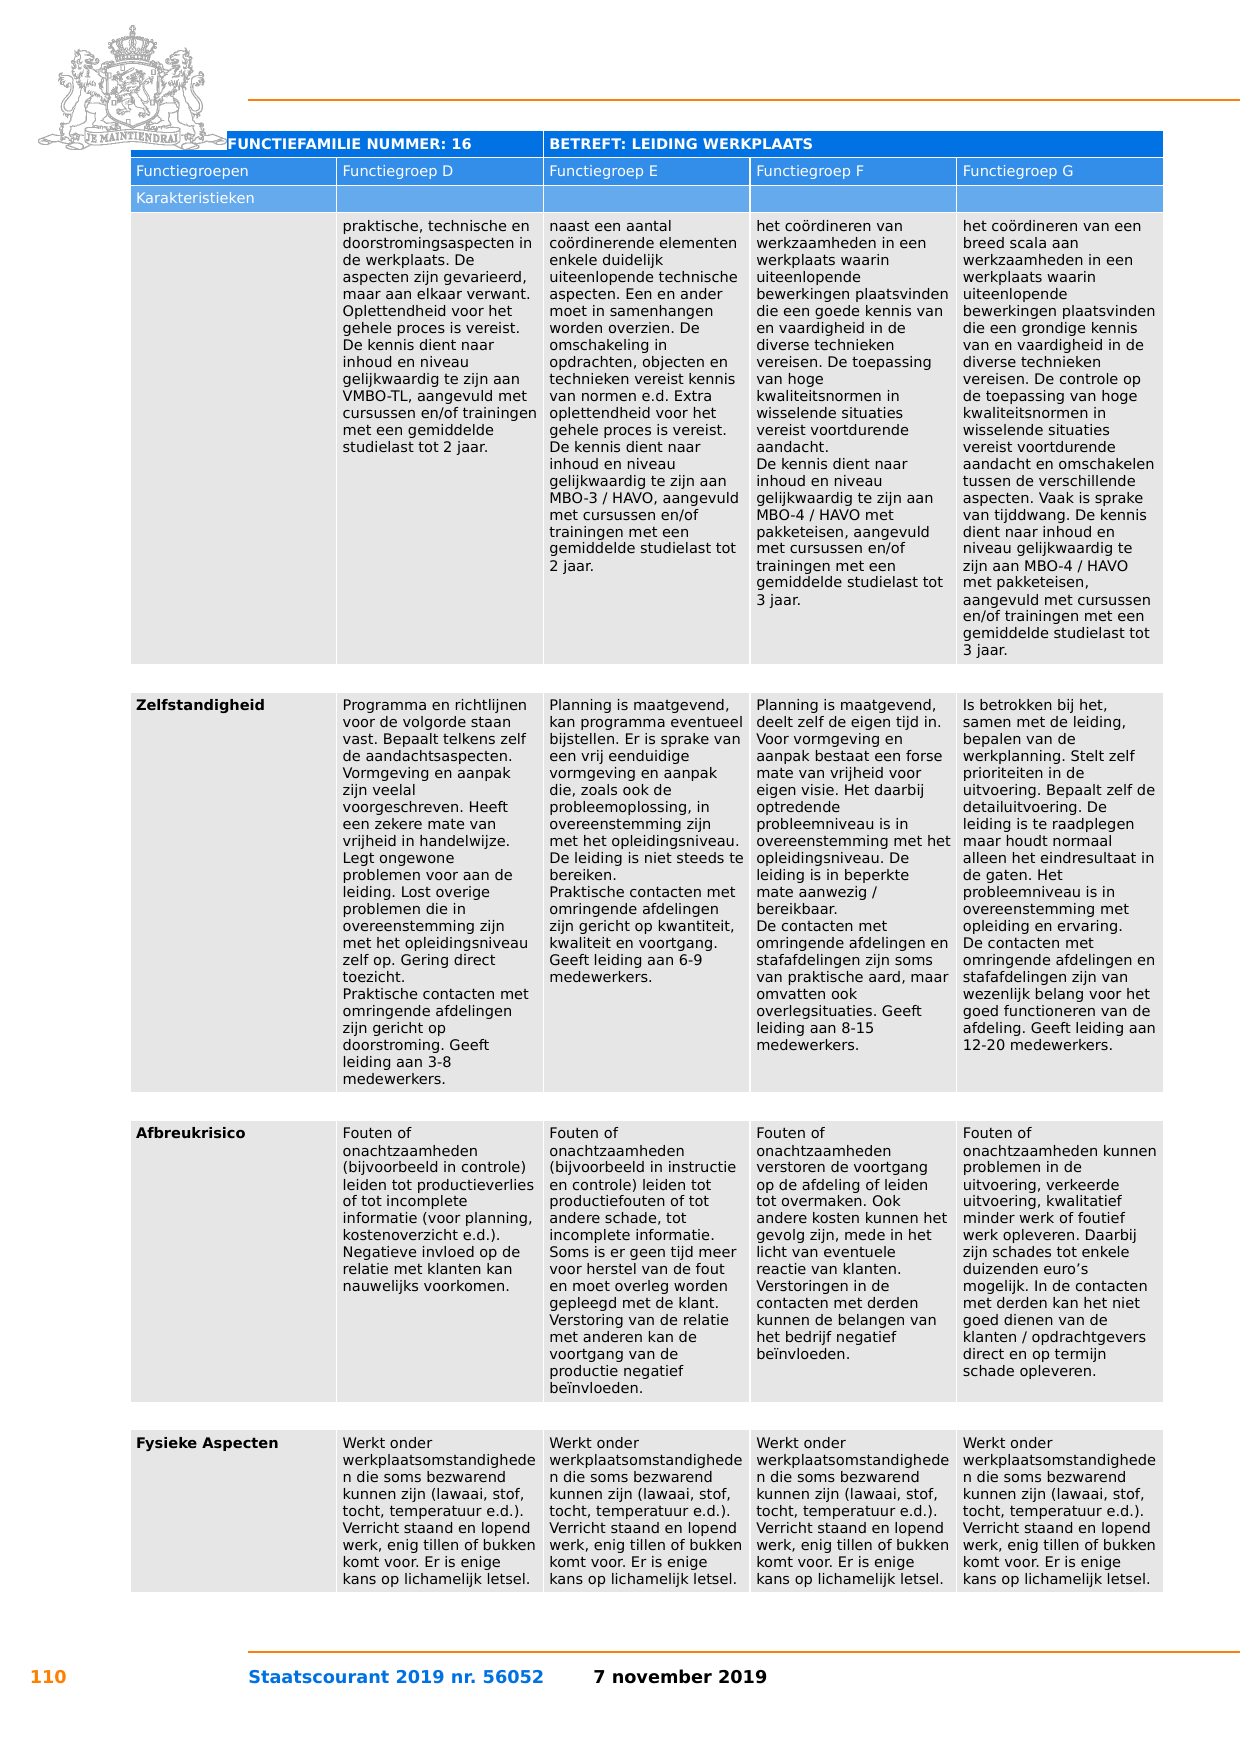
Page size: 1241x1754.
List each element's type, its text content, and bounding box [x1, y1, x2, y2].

table_cell [957, 186, 1163, 212]
table_cell [544, 1093, 749, 1120]
table_cell [544, 665, 749, 691]
table_cell Functiegroepen [131, 158, 336, 185]
table_cell [751, 186, 956, 212]
table_cell Functiegroep F [751, 158, 956, 185]
table_cell Fouten of onachtzaamheden verstoren de voortgang op de afdeling of leiden tot overmaken. Ook andere kosten kunnen het gevolg zijn, mede in het licht van eventuele reactie van klanten. Verstoringen in de contacten met derden kunnen de belangen van het bedrijf negatief beïnvloeden. [751, 1121, 956, 1402]
table_cell [544, 186, 749, 212]
table_cell Fysieke Aspecten [131, 1430, 336, 1592]
table_cell Fouten of onachtzaamheden (bijvoorbeeld in controle) leiden tot productieverlies of tot incomplete informatie (voor planning, kostenoverzicht e.d.). Negatieve invloed op de relatie met klanten kan nauwelijks voorkomen. [337, 1121, 543, 1402]
table_cell [337, 186, 543, 212]
table_cell naast een aantal coördinerende elementen enkele duidelijk uiteenlopende technische aspecten. Een en ander moet in samenhangen worden overzien. De omschakeling in opdrachten, objecten en technieken vereist kennis van normen e.d. Extra oplettendheid voor het gehele proces is vereist. De kennis dient naar inhoud en niveau gelijkwaardig te zijn aan MBO-3 / HAVO, aangevuld met cursussen en/of trainingen met een gemiddelde studielast tot 2 jaar. [544, 213, 749, 664]
table_header BETREFT: LEIDING WERKPLAATS [544, 131, 1163, 157]
table_cell [131, 1403, 336, 1429]
table_cell [131, 665, 336, 691]
table_cell [751, 1403, 956, 1429]
table_cell Functiegroep G [957, 158, 1163, 185]
table_cell Is betrokken bij het, samen met de leiding, bepalen van de werkplanning. Stelt zelf prioriteiten in de uitvoering. Bepaalt zelf de detailuitvoering. De leiding is te raadplegen maar houdt normaal alleen het eindresultaat in de gaten. Het probleemniveau is in overeenstemming met opleiding en ervaring. De contacten met omringende afdelingen en stafafdelingen zijn van wezenlijk belang voor het goed functioneren van de afdeling. Geeft leiding aan 12-20 medewerkers. [957, 693, 1163, 1092]
table_cell Karakteristieken [131, 186, 336, 212]
table_cell [751, 665, 956, 691]
table_cell Fouten of onachtzaamheden (bijvoorbeeld in instructie en controle) leiden tot productiefouten of tot andere schade, tot incomplete informatie. Soms is er geen tijd meer voor herstel van de fout en moet overleg worden gepleegd met de klant. Verstoring van de relatie met anderen kan de voortgang van de productie negatief beïnvloeden. [544, 1121, 749, 1402]
table_cell het coördineren van werkzaamheden in een werkplaats waarin uiteenlopende bewerkingen plaatsvinden die een goede kennis van en vaardigheid in de diverse technieken vereisen. De toepassing van hoge kwaliteitsnormen in wisselende situaties vereist voortdurende aandacht. De kennis dient naar inhoud en niveau gelijkwaardig te zijn aan MBO-4 / HAVO met pakketeisen, aangevuld met cursussen en/of trainingen met een gemiddelde studielast tot 3 jaar. [751, 213, 956, 664]
table_cell Afbreukrisico [131, 1121, 336, 1402]
table_cell Planning is maatgevend, kan programma eventueel bijstellen. Er is sprake van een vrij eenduidige vormgeving en aanpak die, zoals ook de probleemoplossing, in overeenstemming zijn met het opleidingsniveau. De leiding is niet steeds te bereiken. Praktische contacten met omringende afdelingen zijn gericht op kwantiteit, kwaliteit en voortgang. Geeft leiding aan 6-9 medewerkers. [544, 693, 749, 1092]
table_cell praktische, technische en doorstromingsaspecten in de werkplaats. De aspecten zijn gevarieerd, maar aan elkaar verwant. Oplettendheid voor het gehele proces is vereist. De kennis dient naar inhoud en niveau gelijkwaardig te zijn aan VMBO-TL, aangevuld met cursussen en/of trainingen met een gemiddelde studielast tot 2 jaar. [337, 213, 543, 664]
table_cell Functiegroep E [544, 158, 749, 185]
table_cell Programma en richtlijnen voor de volgorde staan vast. Bepaalt telkens zelf de aandachtsaspecten. Vormgeving en aanpak zijn veelal voorgeschreven. Heeft een zekere mate van vrijheid in handelwijze. Legt ongewone problemen voor aan de leiding. Lost overige problemen die in overeenstemming zijn met het opleidingsniveau zelf op. Gering direct toezicht. Praktische contacten met omringende afdelingen zijn gericht op doorstroming. Geeft leiding aan 3-8 medewerkers. [337, 693, 543, 1092]
table_cell Planning is maatgevend, deelt zelf de eigen tijd in. Voor vormgeving en aanpak bestaat een forse mate van vrijheid voor eigen visie. Het daarbij optredende probleemniveau is in overeenstemming met het opleidingsniveau. De leiding is in beperkte mate aanwezig / bereikbaar. De contacten met omringende afdelingen en stafafdelingen zijn soms van praktische aard, maar omvatten ook overlegsituaties. Geeft leiding aan 8-15 medewerkers. [751, 693, 956, 1092]
table_cell [957, 1403, 1163, 1429]
table_cell [544, 1403, 749, 1429]
table_cell [957, 1093, 1163, 1120]
table_cell [337, 1093, 543, 1120]
table_cell Werkt onder werkplaatsomstandigheden die soms bezwarend kunnen zijn (lawaai, stof, tocht, temperatuur e.d.). Verricht staand en lopend werk, enig tillen of bukken komt voor. Er is enige kans op lichamelijk letsel. [957, 1430, 1163, 1592]
table_cell Zelfstandigheid [131, 693, 336, 1092]
table_cell Werkt onder werkplaatsomstandigheden die soms bezwarend kunnen zijn (lawaai, stof, tocht, temperatuur e.d.). Verricht staand en lopend werk, enig tillen of bukken komt voor. Er is enige kans op lichamelijk letsel. [337, 1430, 543, 1592]
table_cell het coördineren van een breed scala aan werkzaamheden in een werkplaats waarin uiteenlopende bewerkingen plaatsvinden die een grondige kennis van en vaardigheid in de diverse technieken vereisen. De controle op de toepassing van hoge kwaliteitsnormen in wisselende situaties vereist voortdurende aandacht en omschakelen tussen de verschillende aspecten. Vaak is sprake van tijddwang. De kennis dient naar inhoud en niveau gelijkwaardig te zijn aan MBO-4 / HAVO met pakketeisen, aangevuld met cursussen en/of trainingen met een gemiddelde studielast tot 3 jaar. [957, 213, 1163, 664]
table_cell Werkt onder werkplaatsomstandigheden die soms bezwarend kunnen zijn (lawaai, stof, tocht, temperatuur e.d.). Verricht staand en lopend werk, enig tillen of bukken komt voor. Er is enige kans op lichamelijk letsel. [751, 1430, 956, 1592]
table_cell Werkt onder werkplaatsomstandigheden die soms bezwarend kunnen zijn (lawaai, stof, tocht, temperatuur e.d.). Verricht staand en lopend werk, enig tillen of bukken komt voor. Er is enige kans op lichamelijk letsel. [544, 1430, 749, 1592]
picture [38, 25, 227, 150]
table_cell Functiegroep D [337, 158, 543, 185]
table_header FUNCTIEFAMILIE NUMMER: 16 [131, 131, 543, 157]
table_cell [957, 665, 1163, 691]
table_cell [337, 665, 543, 691]
table_cell [131, 1093, 336, 1120]
table_cell Fouten of onachtzaamheden kunnen problemen in de uitvoering, verkeerde uitvoering, kwalitatief minder werk of foutief werk opleveren. Daarbij zijn schades tot enkele duizenden euro’s mogelijk. In de contacten met derden kan het niet goed dienen van de klanten / opdrachtgevers direct en op termijn schade opleveren. [957, 1121, 1163, 1402]
table_cell [131, 213, 336, 664]
table_cell [337, 1403, 543, 1429]
table_cell [751, 1093, 956, 1120]
